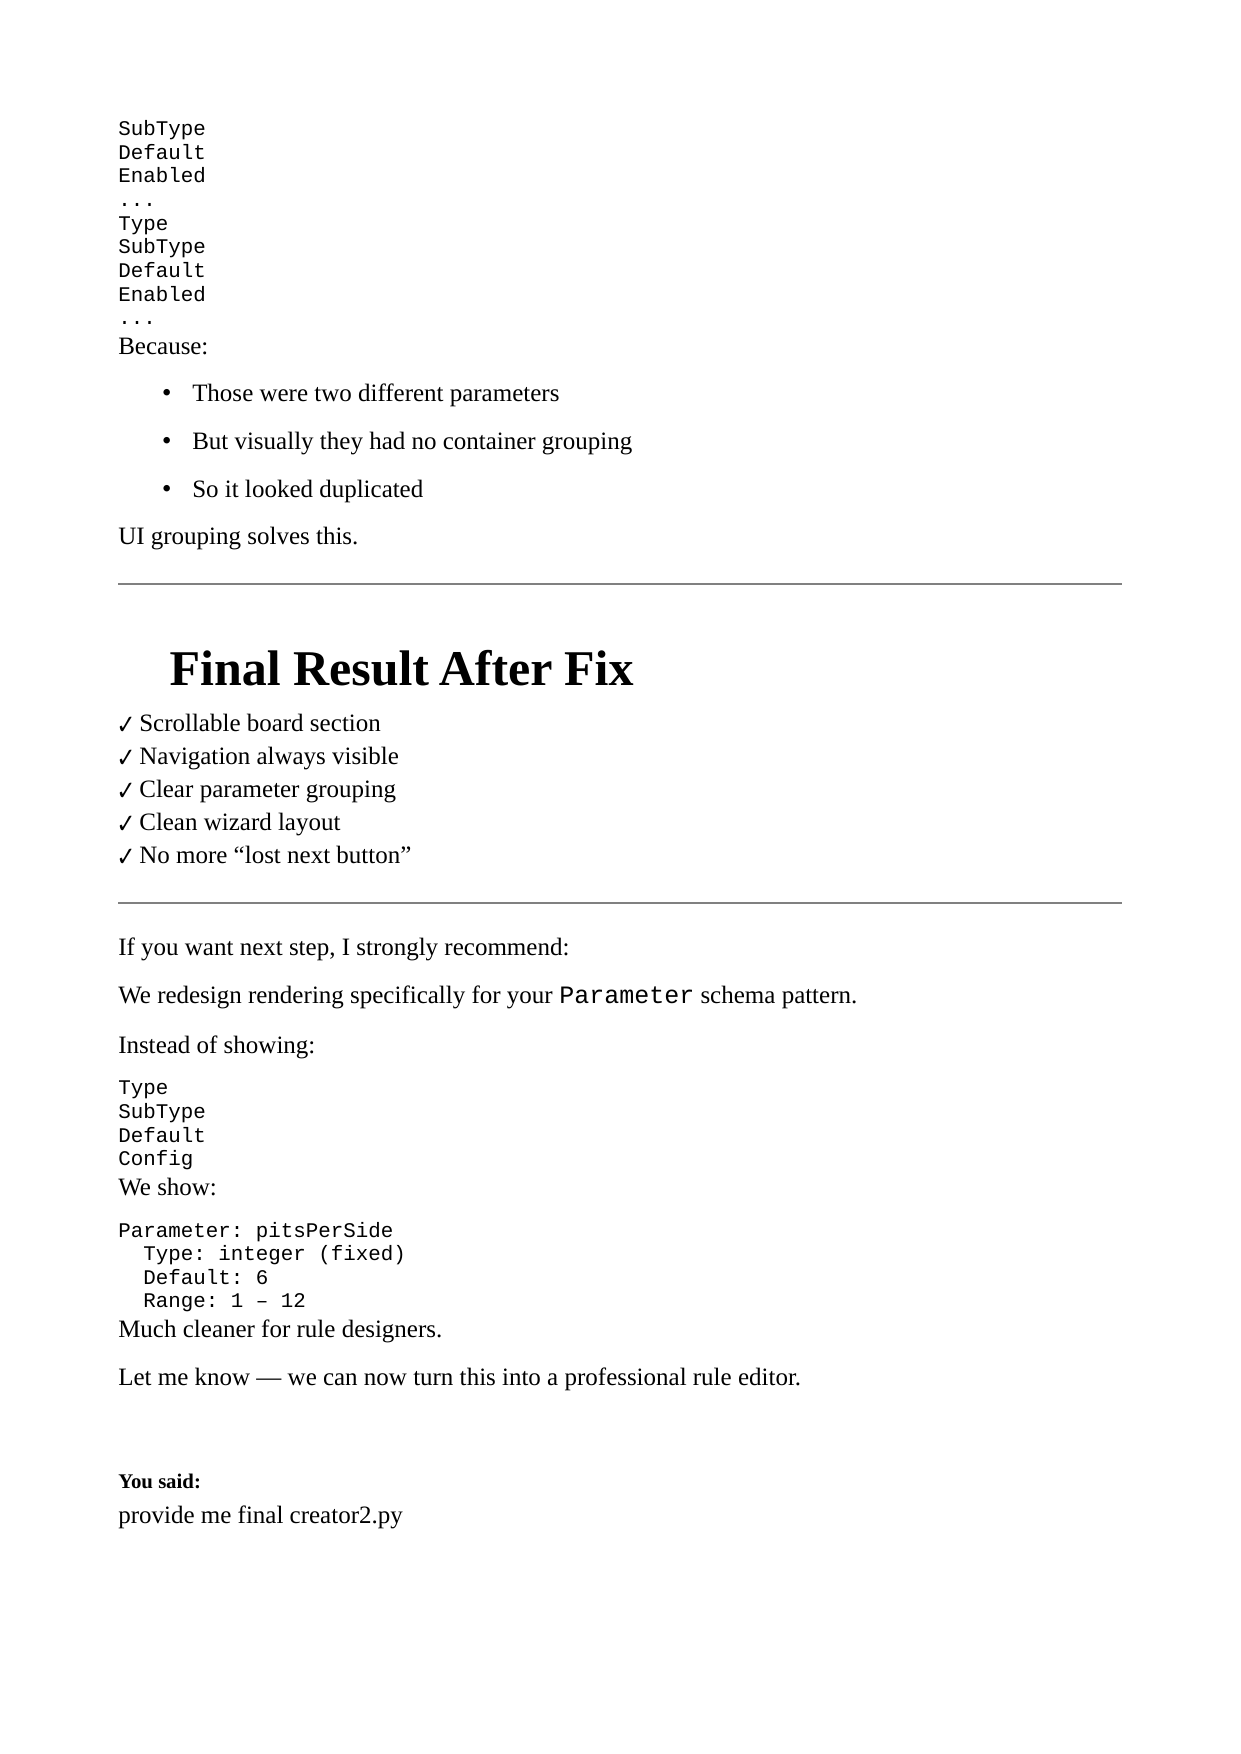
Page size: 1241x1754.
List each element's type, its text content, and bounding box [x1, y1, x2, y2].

list So it looked duplicated [162, 474, 1122, 502]
text Default [118, 260, 1122, 284]
text Type: integer (fixed) [118, 1243, 1122, 1267]
text SubType [118, 236, 1122, 260]
text UI grouping solves this. [118, 521, 1122, 550]
text Instead of showing: [118, 1030, 1122, 1058]
list Those were two different parameters [162, 378, 1122, 407]
text Enabled [118, 165, 1122, 189]
text Type [118, 213, 1122, 236]
text If you want next step, I strongly recommend: [118, 932, 1122, 961]
text ... [118, 189, 1122, 213]
text We redesign rendering specifically for your Parameter schema pattern. [118, 980, 1122, 1011]
text Parameter: pitsPerSide [118, 1219, 1122, 1243]
text provide me final creator2.py [118, 1500, 1122, 1528]
text SubType [118, 1101, 1122, 1125]
text ✔ Scrollable board section ✔ Navigation always visible ✔ Clear parameter grouping ✔ Clean wizard layout ✔ No more “lost next button” [118, 708, 1122, 869]
subtitle 🚀 Final Result After Fix [118, 638, 1122, 696]
text Range: 1 – 12 [118, 1291, 1122, 1314]
text Default [118, 142, 1122, 165]
text Default: 6 [118, 1267, 1122, 1291]
text Default [118, 1125, 1122, 1148]
text Type [118, 1077, 1122, 1101]
text Because: [118, 331, 1122, 360]
text Enabled [118, 284, 1122, 307]
text ... [118, 307, 1122, 331]
subtitle You said: [118, 1469, 1122, 1493]
text Config [118, 1148, 1122, 1172]
text SubType [118, 118, 1122, 142]
text Much cleaner for rule designers. [118, 1314, 1122, 1343]
list But visually they had no container grouping [162, 426, 1122, 455]
text We show: [118, 1172, 1122, 1201]
text Let me know — we can now turn this into a professional rule editor. [118, 1362, 1122, 1391]
